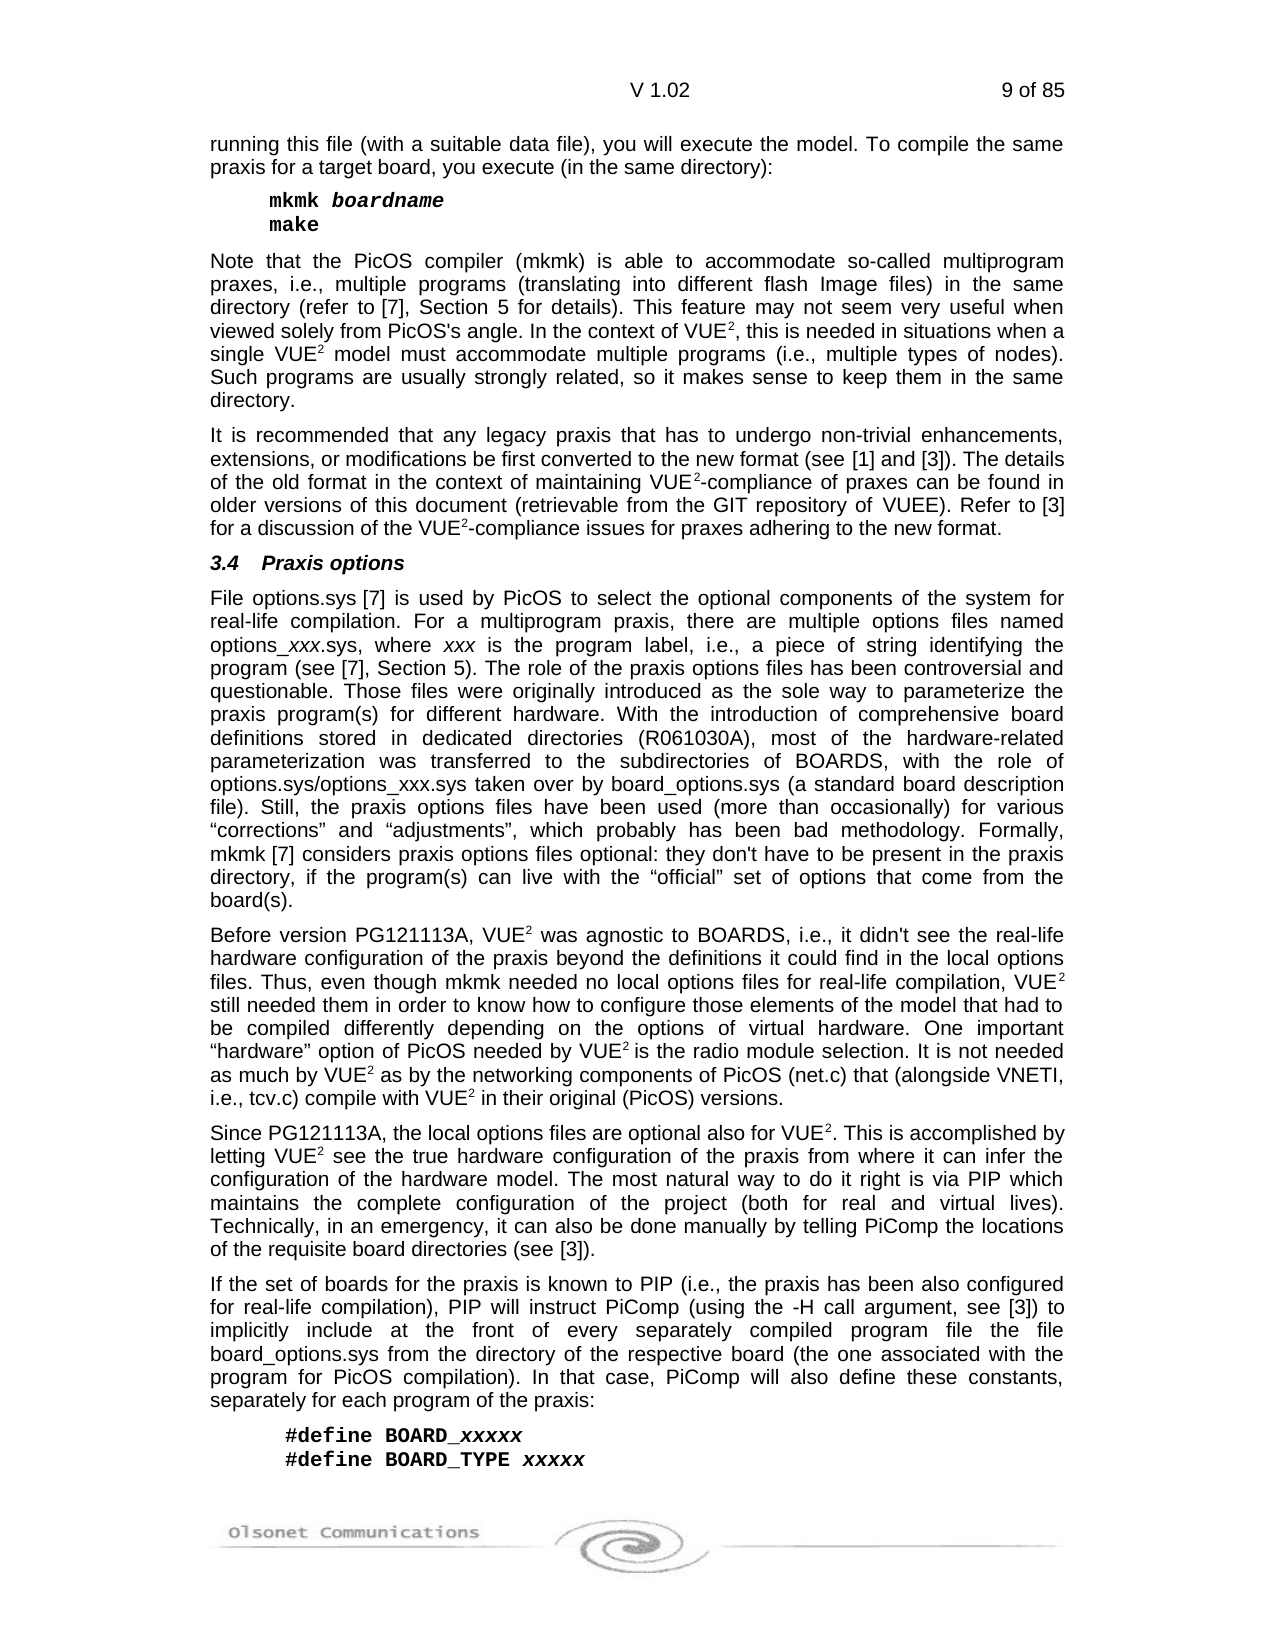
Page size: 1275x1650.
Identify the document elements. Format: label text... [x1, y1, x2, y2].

text running this file (with a suitable data file), you will execute the model. To compile the same praxis for a target board, you execute (in the same directory): [210, 132, 1065, 179]
text Since PG121113A, the local options files are optional also for VUE2. This is accomplished by letting VUE2 see the true hardware configuration of the praxis from where it can infer the configuration of the hardware model. The most natural way to do it right is via PIP which maintains the complete configuration of the project (both for real and virtual lives). Technically, in an emergency, it can also be done manually by telling PiComp the locations of the requisite board directories (see [3]). [210, 1121, 1065, 1261]
text #define BOARD_TYPE xxxxx [210, 1449, 1065, 1472]
text mkmk boardname [269, 190, 1065, 214]
text File options.sys [7] is used by PicOS to select the optional components of the system for real-life compilation. For a multiprogram praxis, there are multiple options files named options_xxx.sys, where xxx is the program label, i.e., a piece of string identifying the program (see [7], Section 5). The role of the praxis options files has been controversial and questionable. Those files were originally introduced as the sole way to parameterize the praxis program(s) for different hardware. With the introduction of comprehensive board definitions stored in dedicated directories (R061030A), most of the hardware-related parameterization was transferred to the subdirectories of BOARDS, with the role of options.sys/options_xxx.sys taken over by board_options.sys (a standard board description file). Still, the praxis options files have been used (more than occasionally) for various “corrections” and “adjustments”, which probably has been bad methodology. Formally, mkmk [7] considers praxis options files optional: they don't have to be present in the praxis directory, if the program(s) can live with the “official” set of options that come from the board(s). [210, 587, 1065, 912]
text Note that the PicOS compiler (mkmk) is able to accommodate so-called multiprogram praxes, i.e., multiple programs (translating into different flash Image files) in the same directory (refer to [7], Section 5 for details). This feature may not seem very useful when viewed solely from PicOS's angle. In the context of VUE2, this is needed in situations when a single VUE2 model must accommodate multiple programs (i.e., multiple types of nodes). Such programs are usually strongly related, so it makes sense to keep them in the same directory. [210, 249, 1065, 412]
text If the set of boards for the praxis is known to PIP (i.e., the praxis has been also configured for real-life compilation), PIP will instruct PiComp (using the -H call argument, see [3]) to implicitly include at the front of every separately compiled program file the file board_options.sys from the directory of the respective board (the one associated with the program for PicOS compilation). In that case, PiComp will also define these constants, separately for each program of the praxis: [210, 1272, 1065, 1412]
subtitle Praxis options [210, 552, 1065, 575]
text #define BOARD_xxxxx [210, 1424, 1065, 1449]
picture [210, 1504, 1065, 1596]
text Before version PG121113A, VUE2 was agnostic to BOARDS, i.e., it didn't see the real-life hardware configuration of the praxis beyond the definitions it could find in the local options files. Thus, even though mkmk needed no local options files for real-life compilation, VUE2 still needed them in order to know how to configure those elements of the model that had to be compiled differently depending on the options of virtual hardware. One important “hardware” option of PicOS needed by VUE2 is the radio module selection. It is not needed as much by VUE2 as by the networking components of PicOS (net.c) that (alongside VNETI, i.e., tcv.c) compile with VUE2 in their original (PicOS) versions. [210, 924, 1065, 1109]
text make [269, 214, 1065, 238]
text It is recommended that any legacy praxis that has to undergo non-trivial enhancements, extensions, or modifications be first converted to the new format (see [1] and [3]). The details of the old format in the context of maintaining VUE2-compliance of praxes can be found in older versions of this document (retrievable from the GIT repository of VUEE). Refer to [3] for a discussion of the VUE2-compliance issues for praxes adhering to the new format. [210, 424, 1065, 540]
